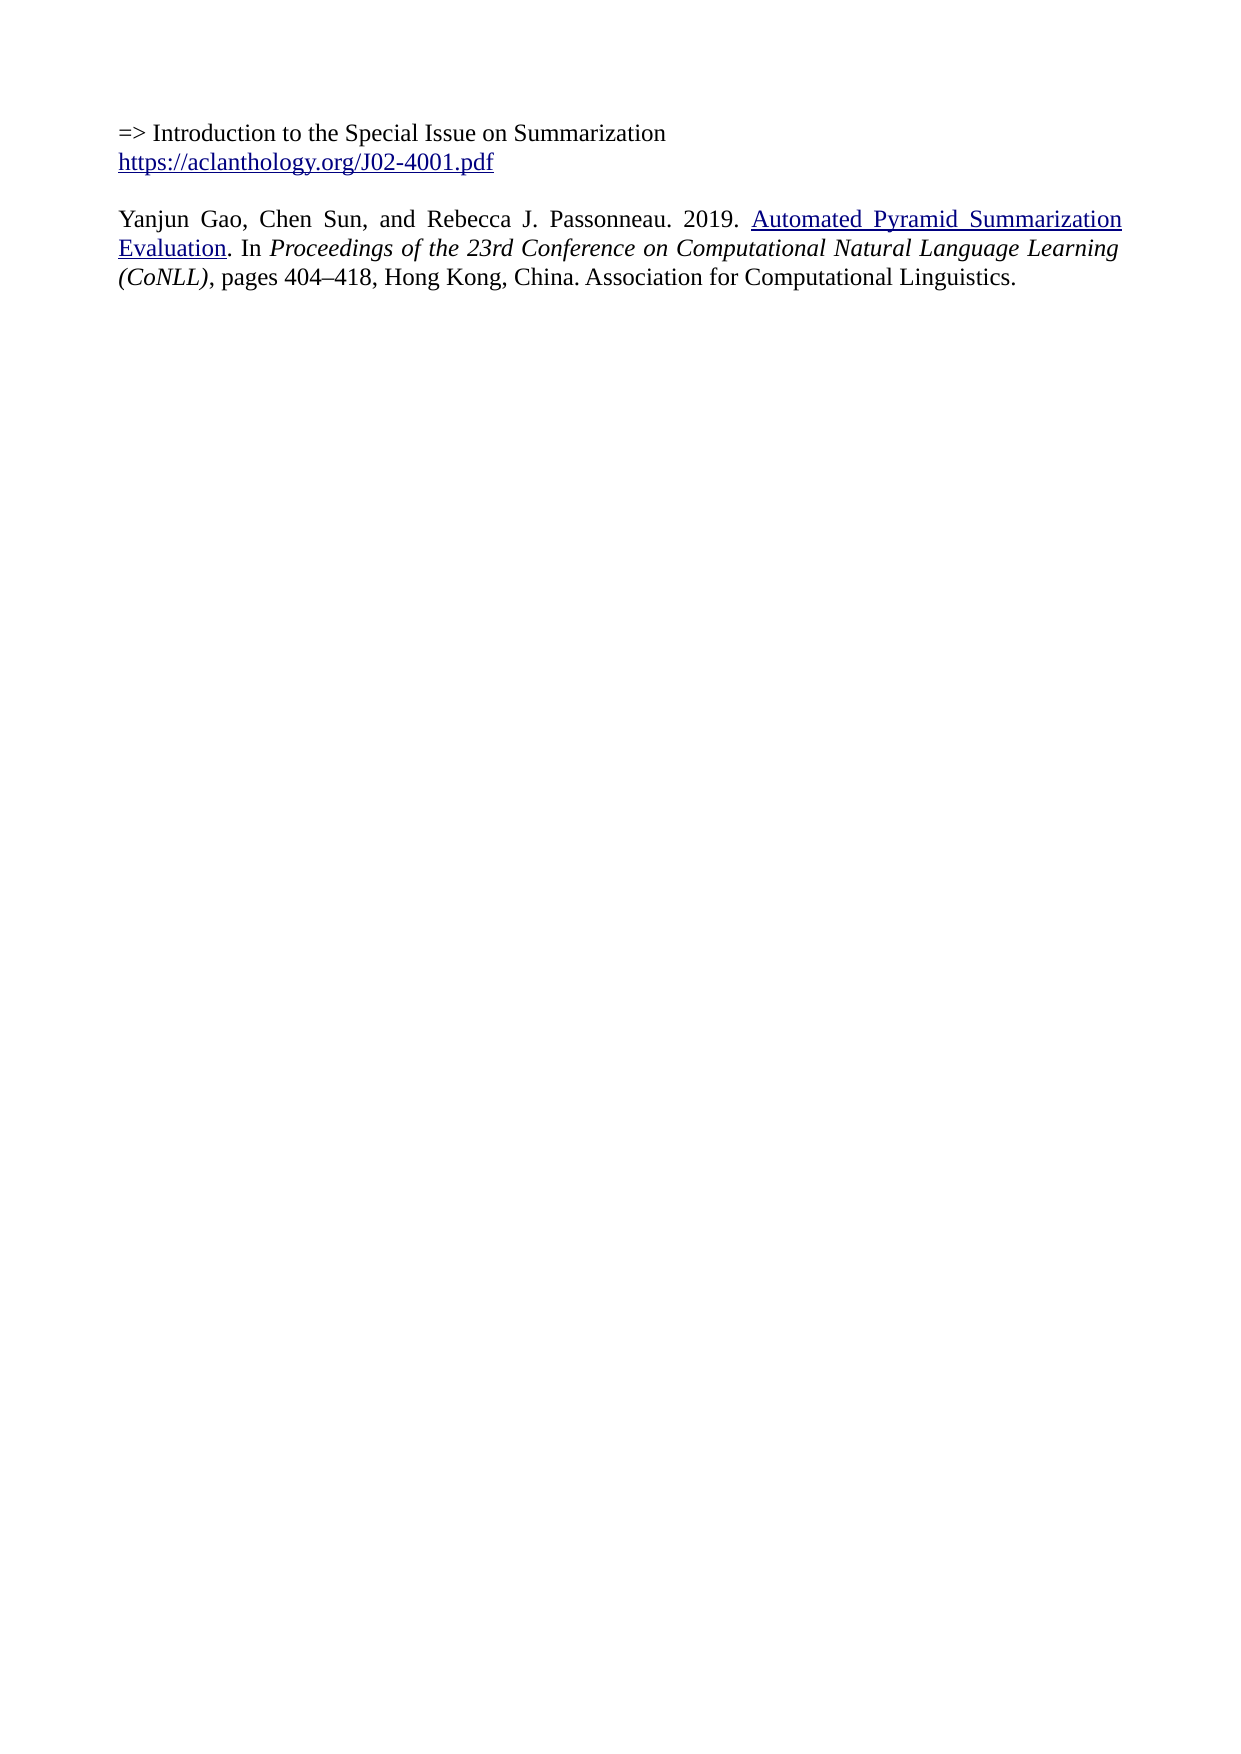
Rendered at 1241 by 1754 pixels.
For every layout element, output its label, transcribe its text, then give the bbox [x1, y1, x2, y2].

text Yanjun Gao, Chen Sun, and Rebecca J. Passonneau. 2019. Automated Pyramid Summarization Evaluation. In Proceedings of the 23rd Conference on Computational Natural Language Learning (CoNLL), pages 404–418, Hong Kong, China. Association for Computational Linguistics. [118, 204, 1122, 291]
text https://aclanthology.org/J02-4001.pdf [118, 147, 1122, 176]
text => Introduction to the Special Issue on Summarization [118, 118, 1122, 147]
